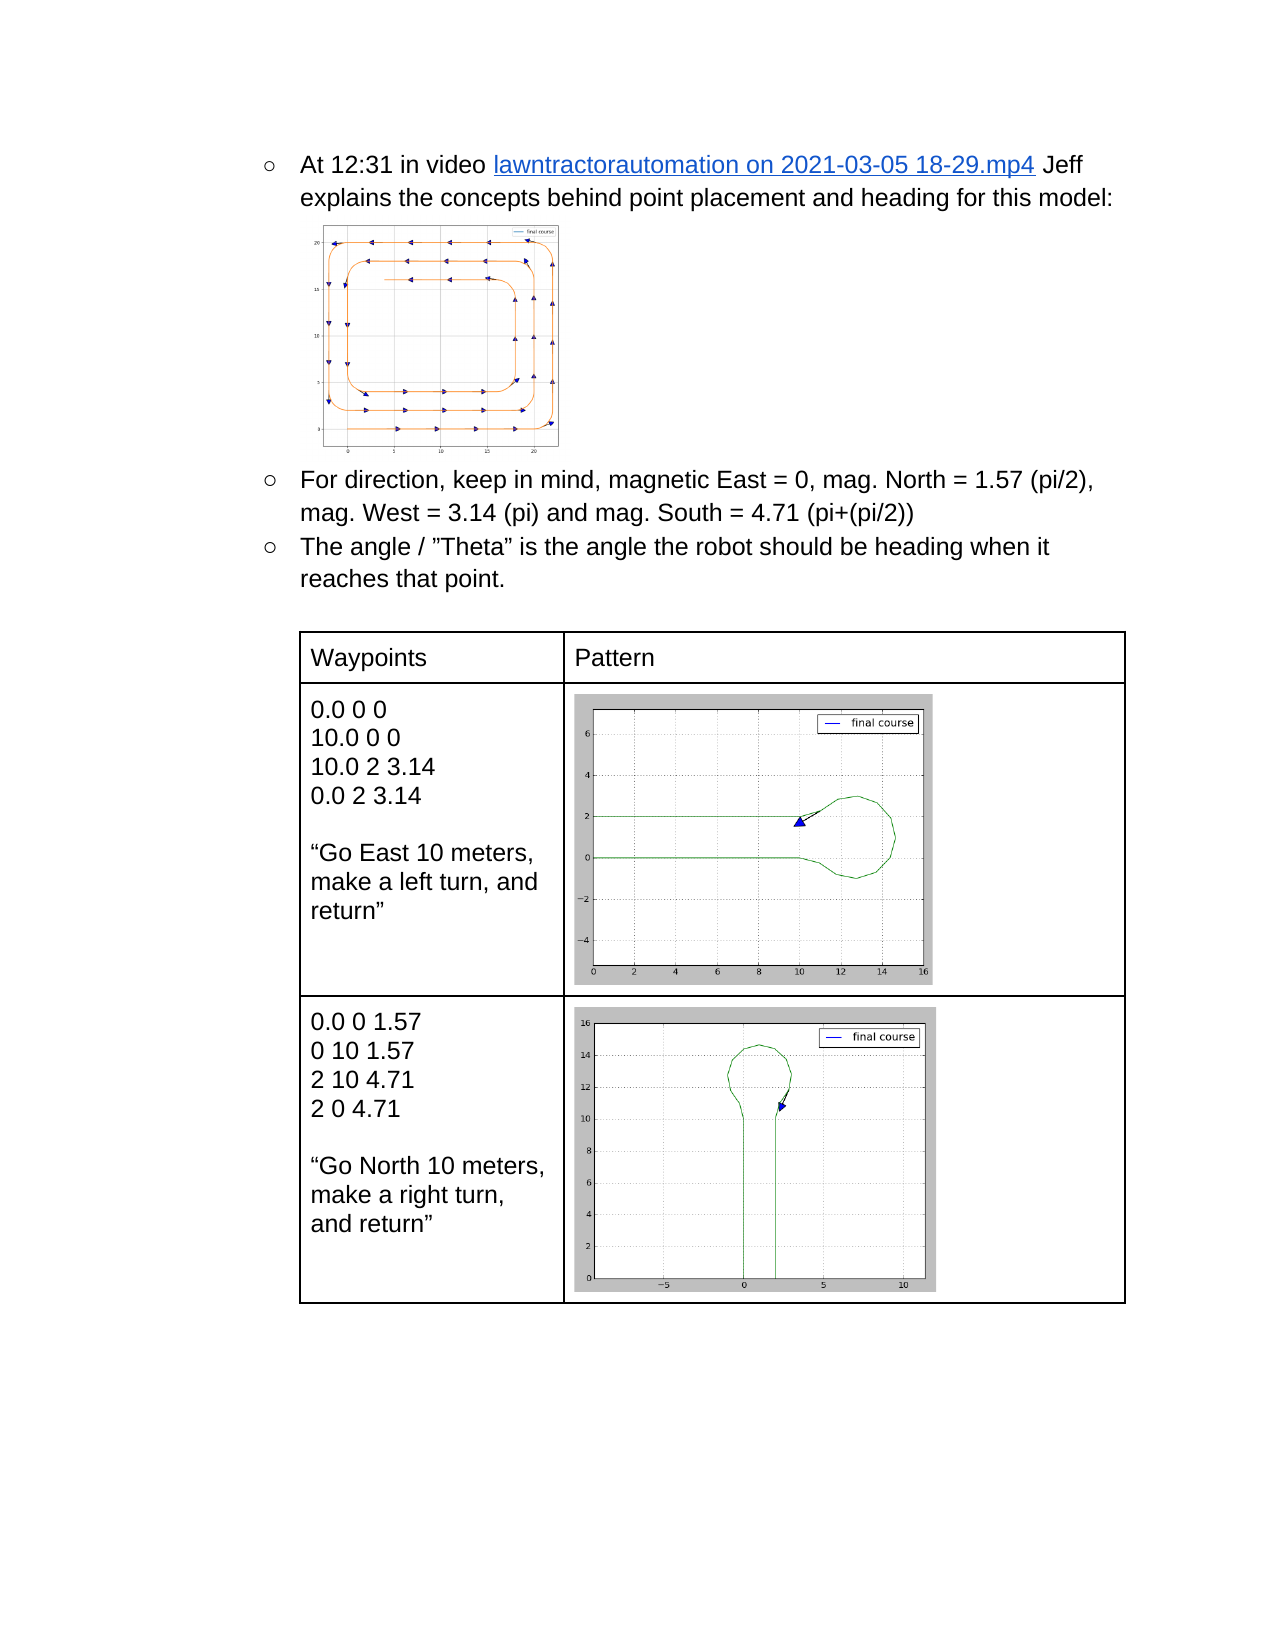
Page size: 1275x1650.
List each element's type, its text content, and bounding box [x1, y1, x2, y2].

picture [300, 215, 572, 462]
table_cell 0.0 0 1.57 0 10 1.57 2 10 4.71 2 0 4.71 “Go North 10 meters, make a right turn, and return” [301, 997, 563, 1302]
picture [574, 694, 933, 985]
table_cell 0.0 0 0 10.0 0 0 10.0 2 3.14 0.0 2 3.14 “Go East 10 meters, make a left turn, and return” [301, 684, 563, 995]
list At 12:31 in video lawntractorautomation on 2021-03-05 18-29.mp4 Jeff explains the concepts behind point placement and heading for this model: [262, 150, 1125, 215]
table_header Pattern [565, 633, 1124, 682]
table_cell [565, 684, 1124, 995]
picture [574, 1007, 937, 1292]
list The angle / ”Theta” is the angle the robot should be heading when it reaches that point. [262, 531, 1125, 593]
table_cell [565, 997, 1124, 1302]
table_header Waypoints [301, 633, 563, 682]
list For direction, keep in mind, magnetic East = 0, mag. North = 1.57 (pi/2), mag. West = 3.14 (pi) and mag. South = 4.71 (pi+(pi/2)) [262, 465, 1125, 527]
